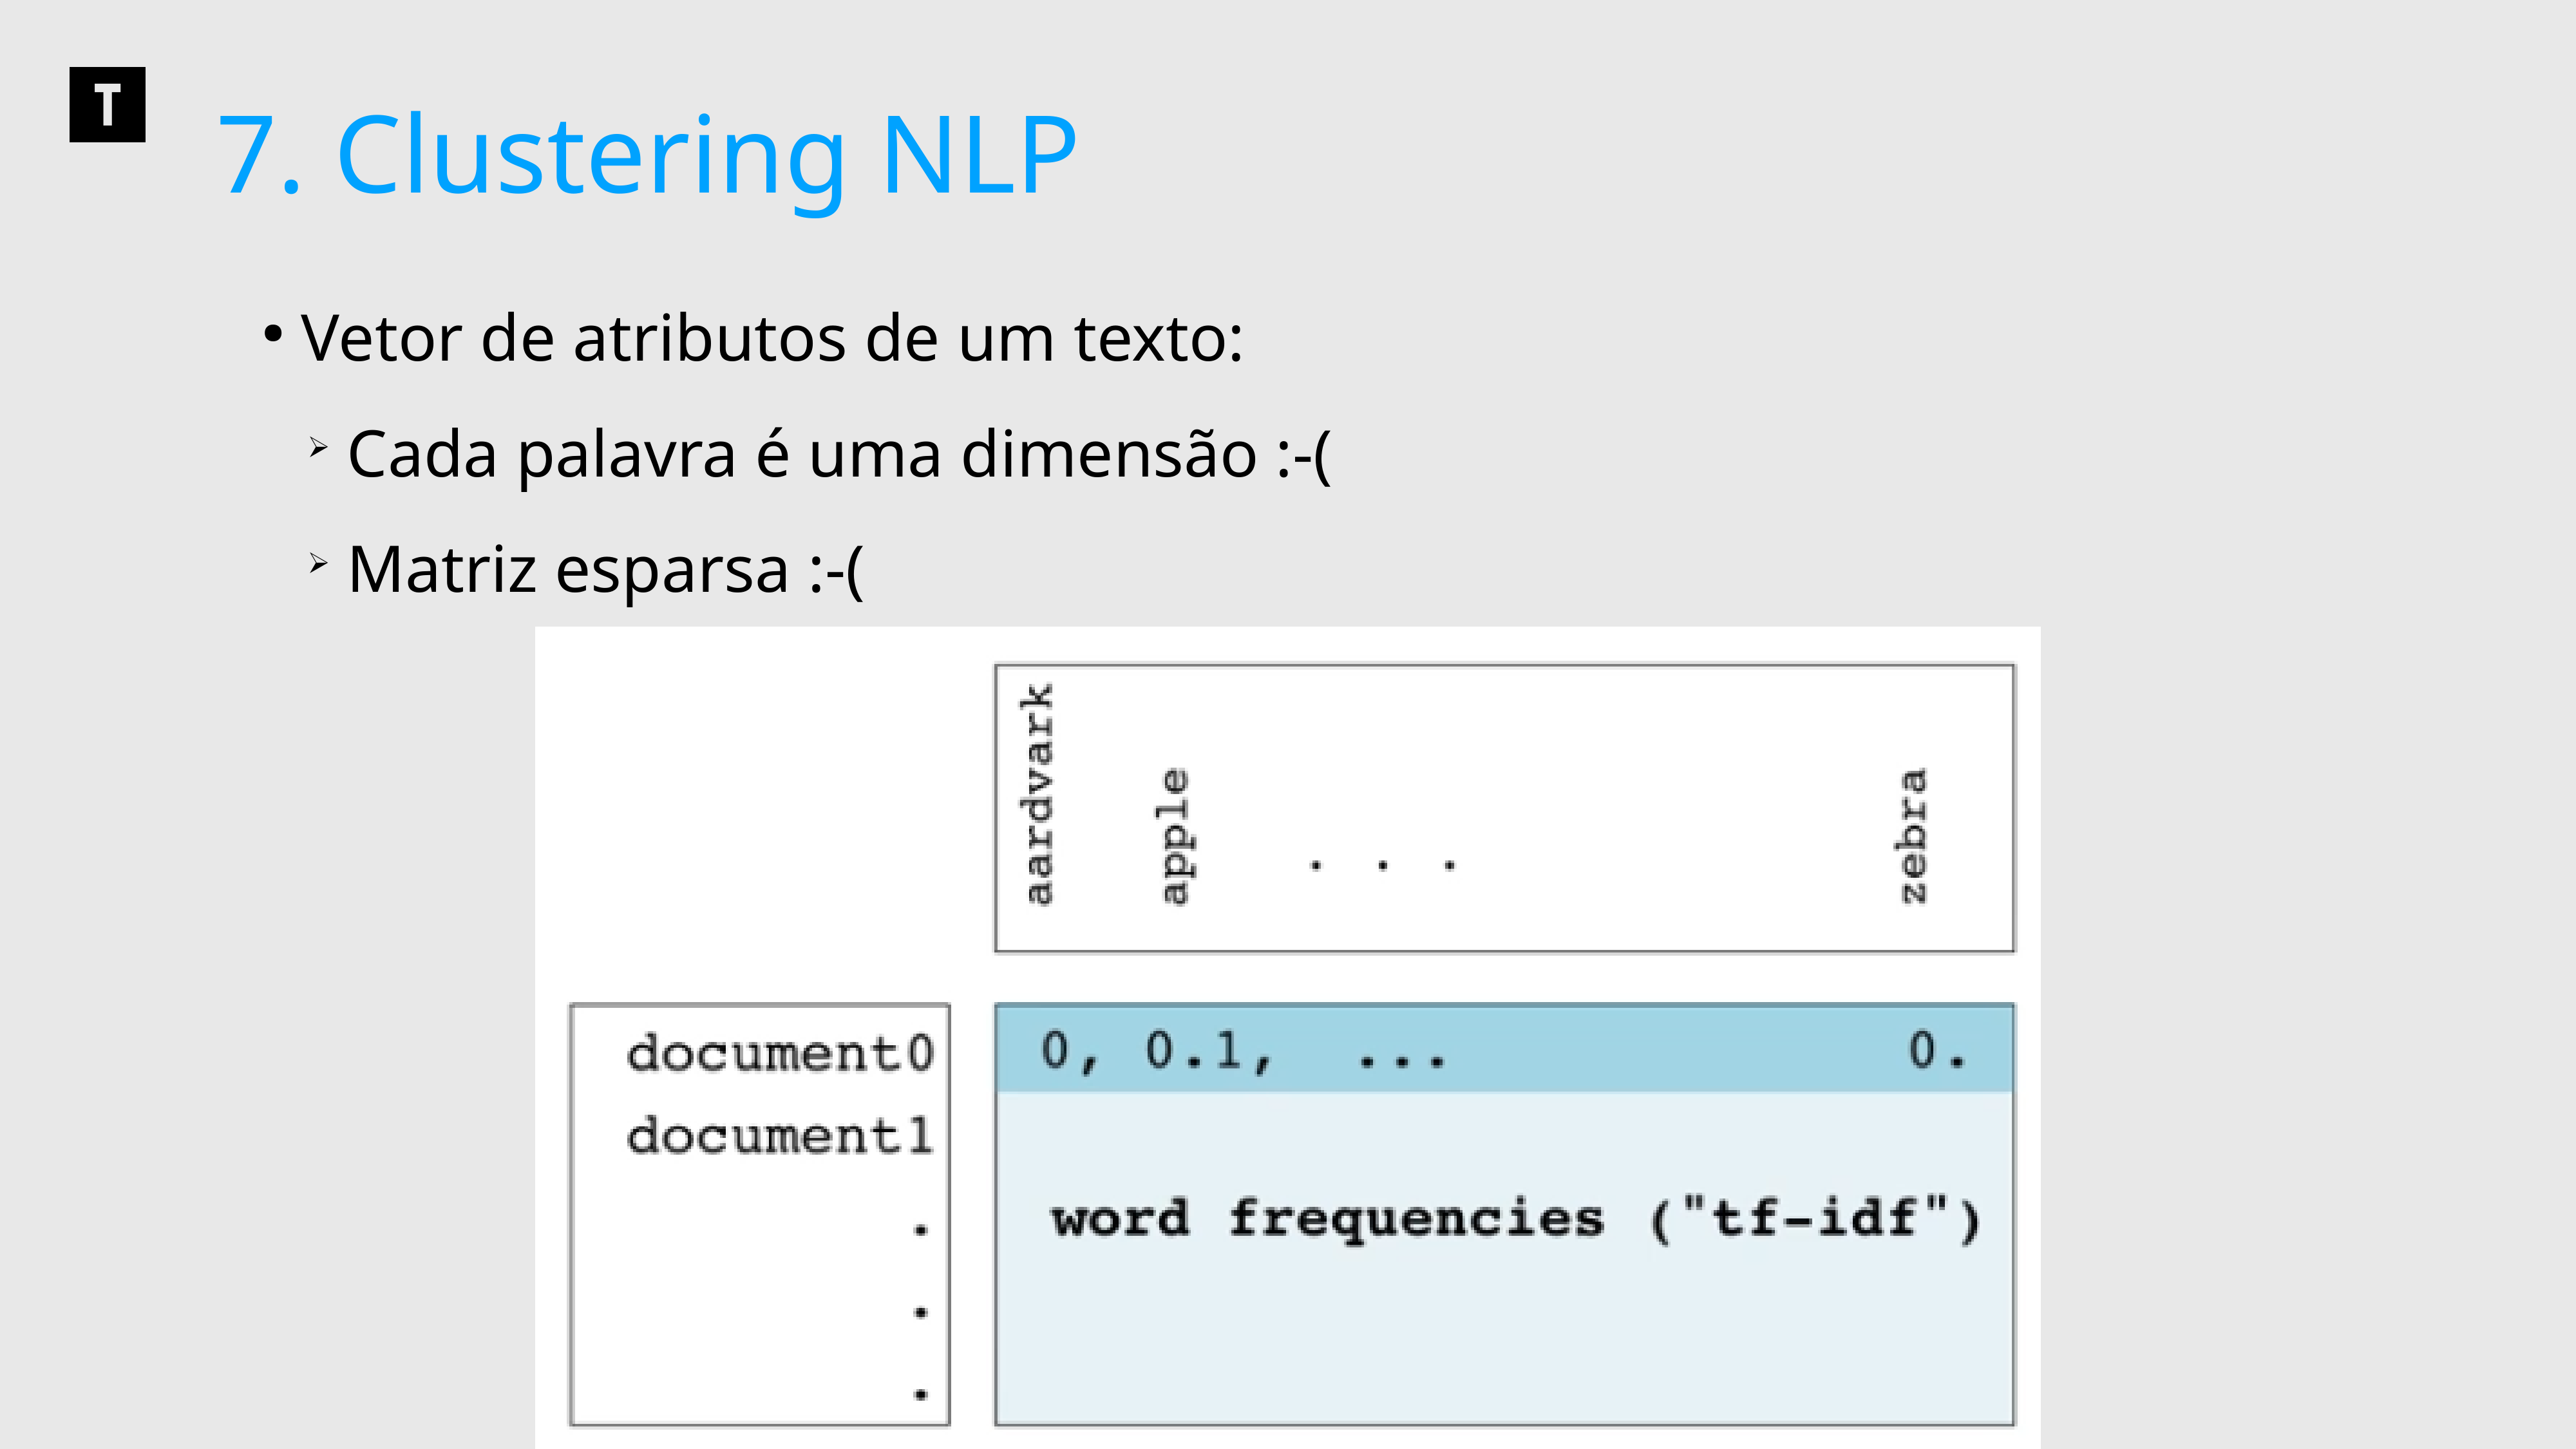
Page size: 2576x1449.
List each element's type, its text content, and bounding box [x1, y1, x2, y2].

picture [535, 627, 2041, 1449]
text_box Vetor de atributos de um texto: Cada palavra é uma dimensão :-( Matriz esparsa :-( [211, 252, 2016, 573]
text_box 7. Clustering NLP [211, 80, 2099, 220]
picture [70, 67, 146, 142]
